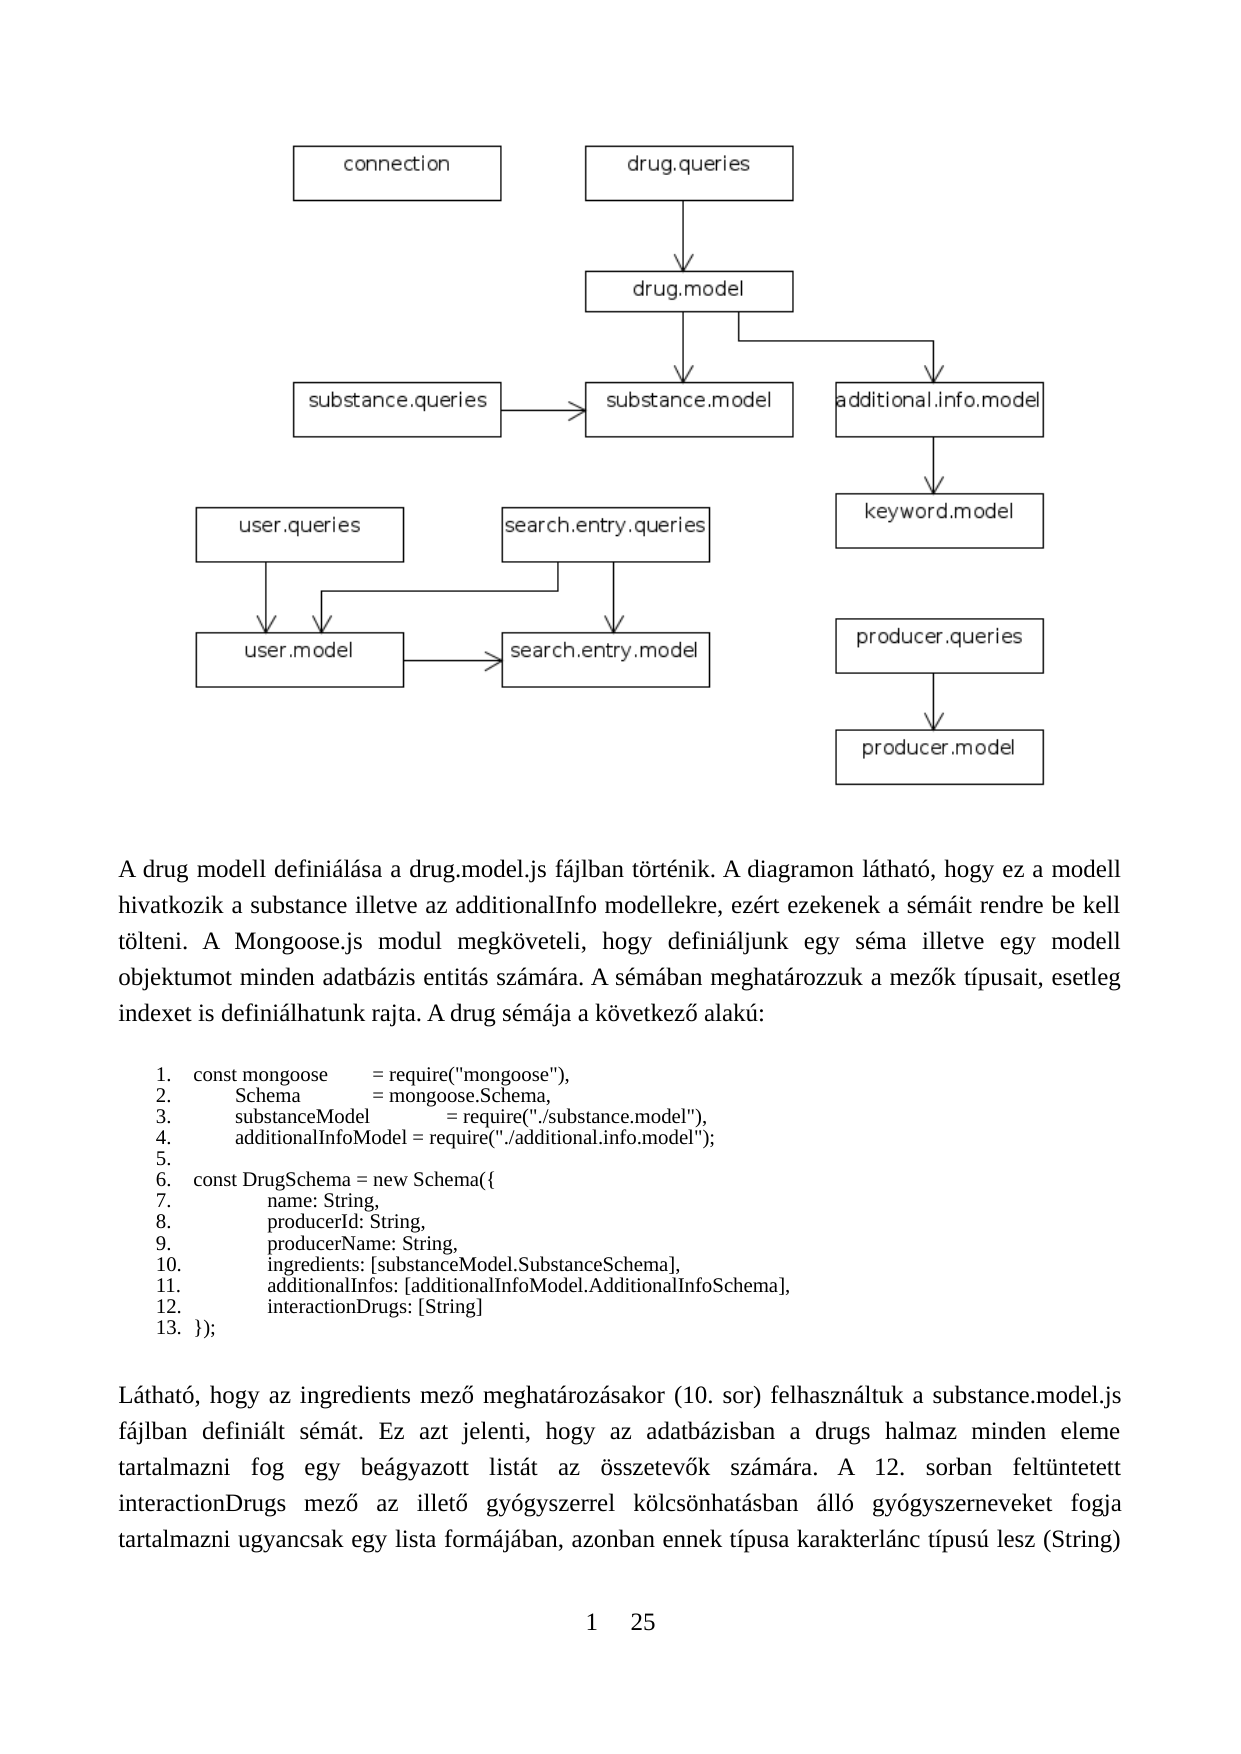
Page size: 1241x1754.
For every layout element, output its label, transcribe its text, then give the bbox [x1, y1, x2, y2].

subtitle ingredients: [substanceModel.SubstanceSchema], [156, 1254, 1122, 1275]
subtitle interactionDrugs: [String] [156, 1296, 1122, 1317]
subtitle const DrugSchema = new Schema({ [156, 1170, 1122, 1191]
subtitle Schema = mongoose.Schema, [156, 1086, 1122, 1107]
subtitle additionalInfoModel = require("./additional.info.model"); [156, 1128, 1122, 1149]
subtitle additionalInfos: [additionalInfoModel.AdditionalInfoSchema], [156, 1275, 1122, 1296]
subtitle producerName: String, [156, 1233, 1122, 1254]
subtitle producerId: String, [156, 1212, 1122, 1233]
picture [168, 118, 1072, 813]
subtitle substanceModel = require("./substance.model"), [156, 1107, 1122, 1128]
subtitle A drug modell definiálása a drug.model.js fájlban történik. A diagramon látható, hogy ez a modell hivatkozik a substance illetve az additionalInfo modellekre, ezért ezekenek a sémáit rendre be kell tölteni. A Mongoose.js modul megköveteli, hogy definiáljunk egy séma illetve egy modell objektumot minden adatbázis entitás számára. A sémában meghatározzuk a mezők típusait, esetleg indexet is definiálhatunk rajta. A drug sémája a következő alakú: [118, 849, 1122, 1029]
subtitle name: String, [156, 1191, 1122, 1212]
subtitle const mongoose = require("mongoose"), [156, 1065, 1122, 1086]
subtitle }); [156, 1317, 1122, 1338]
subtitle Látható, hogy az ingredients mező meghatározásakor (10. sor) felhasználtuk a substance.model.js fájlban definiált sémát. Ez azt jelenti, hogy az adatbázisban a drugs halmaz minden eleme tartalmazni fog egy beágyazott listát az összetevők számára. A 12. sorban feltüntetett interactionDrugs mező az illető gyógyszerrel kölcsönhatásban álló gyógyszerneveket fogja tartalmazni ugyancsak egy lista formájában, azonban ennek típusa karakterlánc típusú lesz (String) [118, 1374, 1122, 1555]
